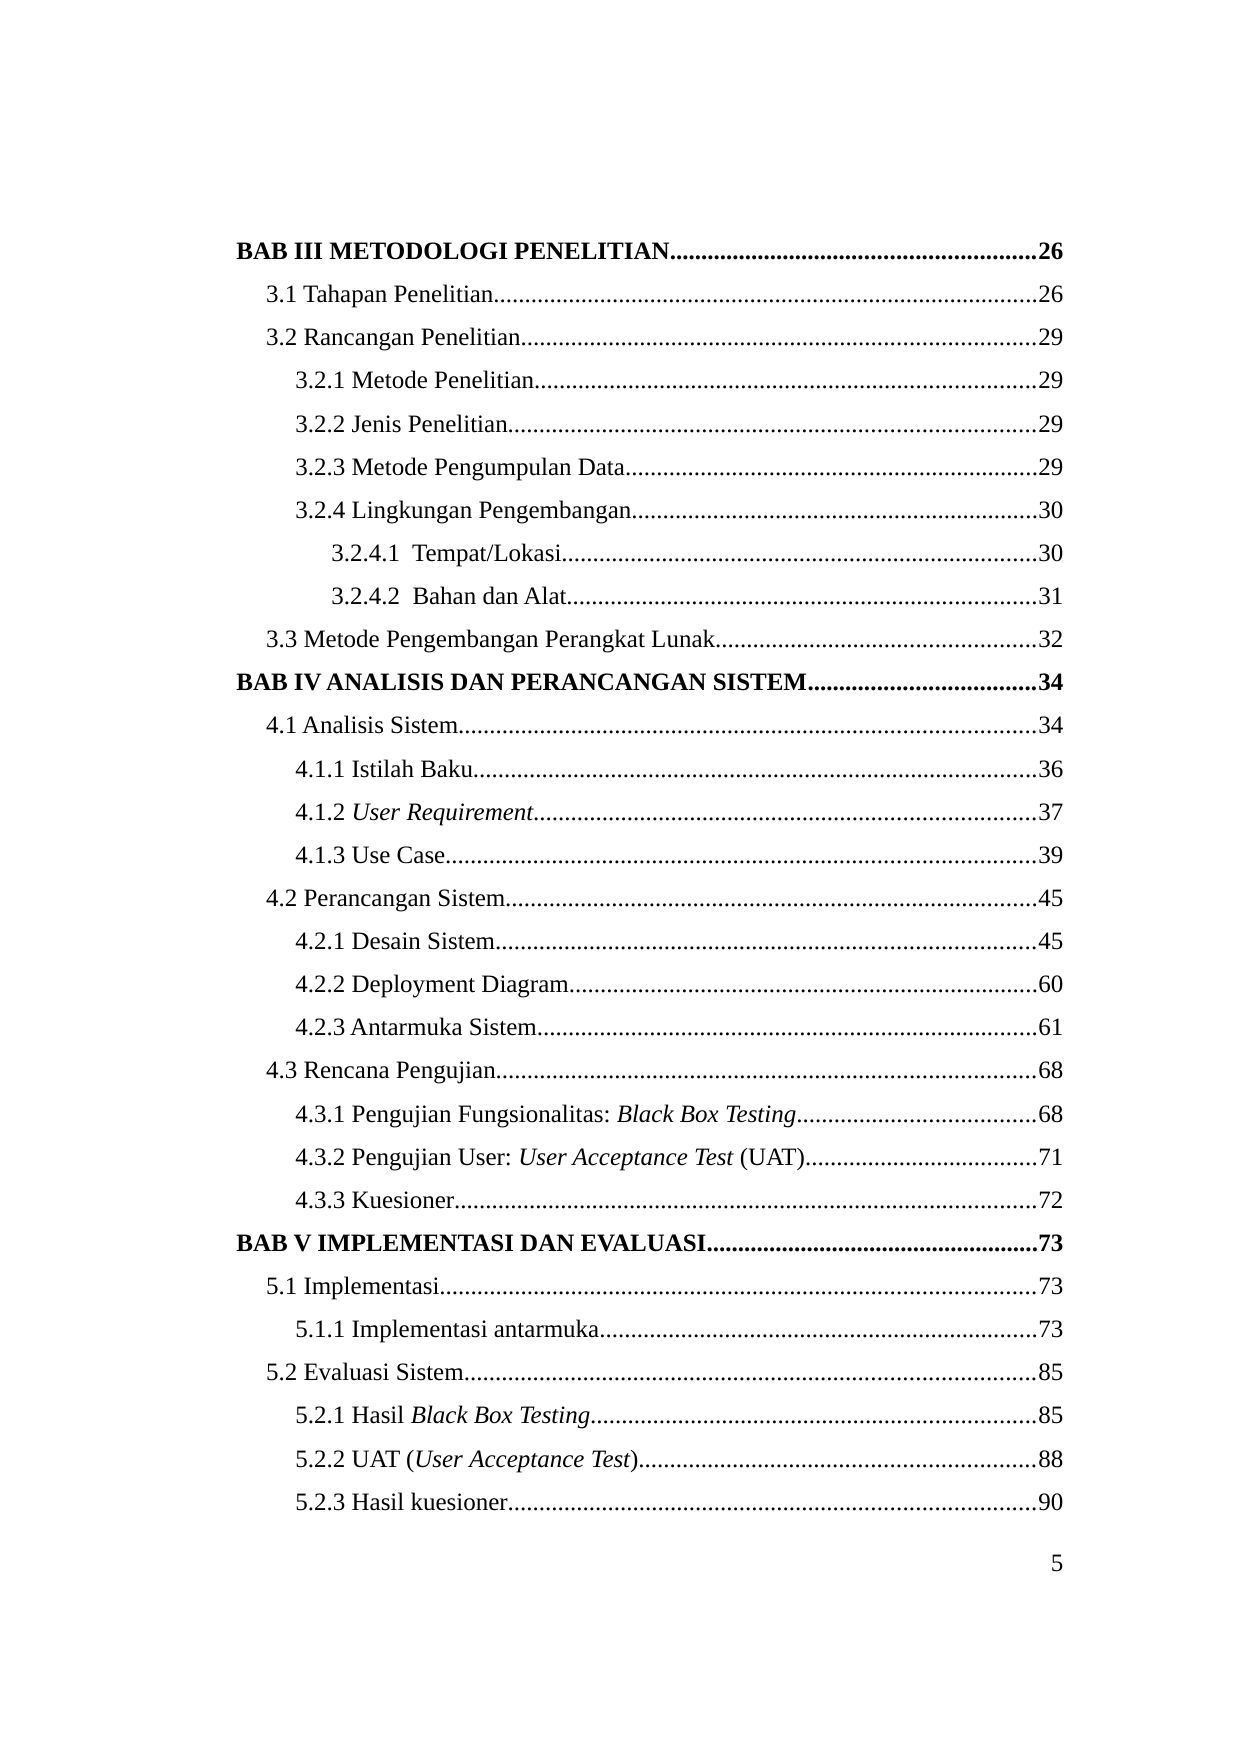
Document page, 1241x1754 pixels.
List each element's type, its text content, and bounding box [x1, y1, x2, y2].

text 3.2.4.2 Bahan dan Alat 31 [325, 581, 1063, 610]
text 4.2.1 Desain Sistem 45 [295, 926, 1063, 955]
text 3.2.1 Metode Penelitian 29 [295, 366, 1063, 394]
text 5.2 Evaluasi Sistem 85 [266, 1357, 1063, 1386]
text BAB IV ANALISIS DAN PERANCANGAN SISTEM 34 [236, 667, 1063, 696]
text 3.2.2 Jenis Penelitian 29 [295, 409, 1063, 437]
text 4.1.1 Istilah Baku 36 [295, 754, 1063, 782]
text 3.2.3 Metode Pengumpulan Data 29 [295, 452, 1063, 481]
text 4.1 Analisis Sistem 34 [266, 711, 1063, 739]
text 5.2.2 UAT (User Acceptance Test) 88 [295, 1444, 1063, 1472]
text 4.1.3 Use Case 39 [295, 840, 1063, 869]
text 5.2.1 Hasil Black Box Testing 85 [295, 1401, 1063, 1429]
text BAB III METODOLOGI PENELITIAN 26 [236, 236, 1063, 265]
text 4.3 Rencana Pengujian 68 [266, 1056, 1063, 1084]
text 3.2.4 Lingkungan Pengembangan 30 [295, 495, 1063, 524]
text 4.3.1 Pengujian Fungsionalitas: Black Box Testing 68 [295, 1099, 1063, 1127]
text 3.2 Rancangan Penelitian 29 [266, 322, 1063, 351]
text 4.3.2 Pengujian User: User Acceptance Test (UAT) 71 [295, 1142, 1063, 1171]
text 4.3.3 Kuesioner 72 [295, 1185, 1063, 1214]
text 5.1.1 Implementasi antarmuka 73 [295, 1314, 1063, 1343]
text 5.1 Implementasi 73 [266, 1271, 1063, 1300]
text 5.2.3 Hasil kuesioner 90 [295, 1487, 1063, 1516]
text 4.2.3 Antarmuka Sistem 61 [295, 1012, 1063, 1041]
text 3.3 Metode Pengembangan Perangkat Lunak 32 [266, 624, 1063, 653]
text 3.1 Tahapan Penelitian 26 [266, 279, 1063, 308]
text BAB V IMPLEMENTASI DAN EVALUASI 73 [236, 1228, 1063, 1257]
text 4.2.2 Deployment Diagram 60 [295, 969, 1063, 998]
text 4.2 Perancangan Sistem 45 [266, 883, 1063, 912]
text 4.1.2 User Requirement 37 [295, 797, 1063, 826]
text 3.2.4.1 Tempat/Lokasi 30 [325, 538, 1063, 567]
